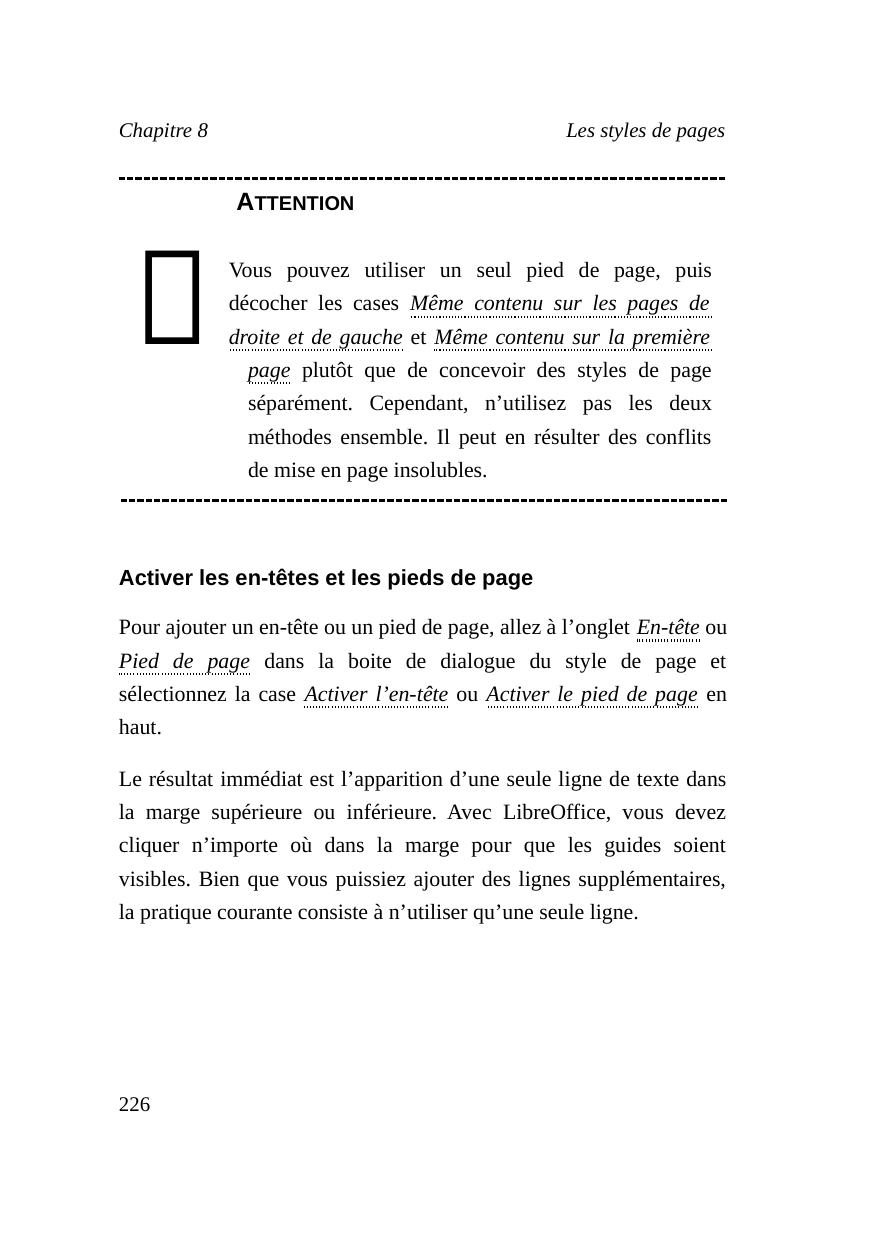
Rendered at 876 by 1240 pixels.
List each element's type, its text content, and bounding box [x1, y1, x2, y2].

text Le résultat immédiat est l’apparition d’une seule ligne de texte dans la marge supérieure ou inférieure. Avec LibreOffice, vous devez cliquer n’importe où dans la marge pour que les guides soient visibles. Bien que vous puissiez ajouter des lignes supplémentaires, la pratique courante consiste à n’utiliser qu’une seule ligne. [119, 759, 727, 926]
text Vous pouvez utiliser un seul pied de page, puis décocher les cases Même contenu sur les pages de droite et de gauche et Même contenu sur la première page plutôt que de concevoir des styles de page séparément. Cependant, n’utilisez pas les deux méthodes ensemble. Il peut en résulter des conflits de mise en page insolubles. [119, 236, 727, 502]
text Attention [119, 177, 727, 219]
text Pour ajouter un en-tête ou un pied de page, allez à l’onglet En-tête ou Pied de page dans la boite de dialogue du style de page et sélectionnez la case Activer l’en-tête ou Activer le pied de page en haut. [119, 608, 727, 741]
subtitle Activer les en-têtes et les pieds de page [119, 562, 727, 591]
